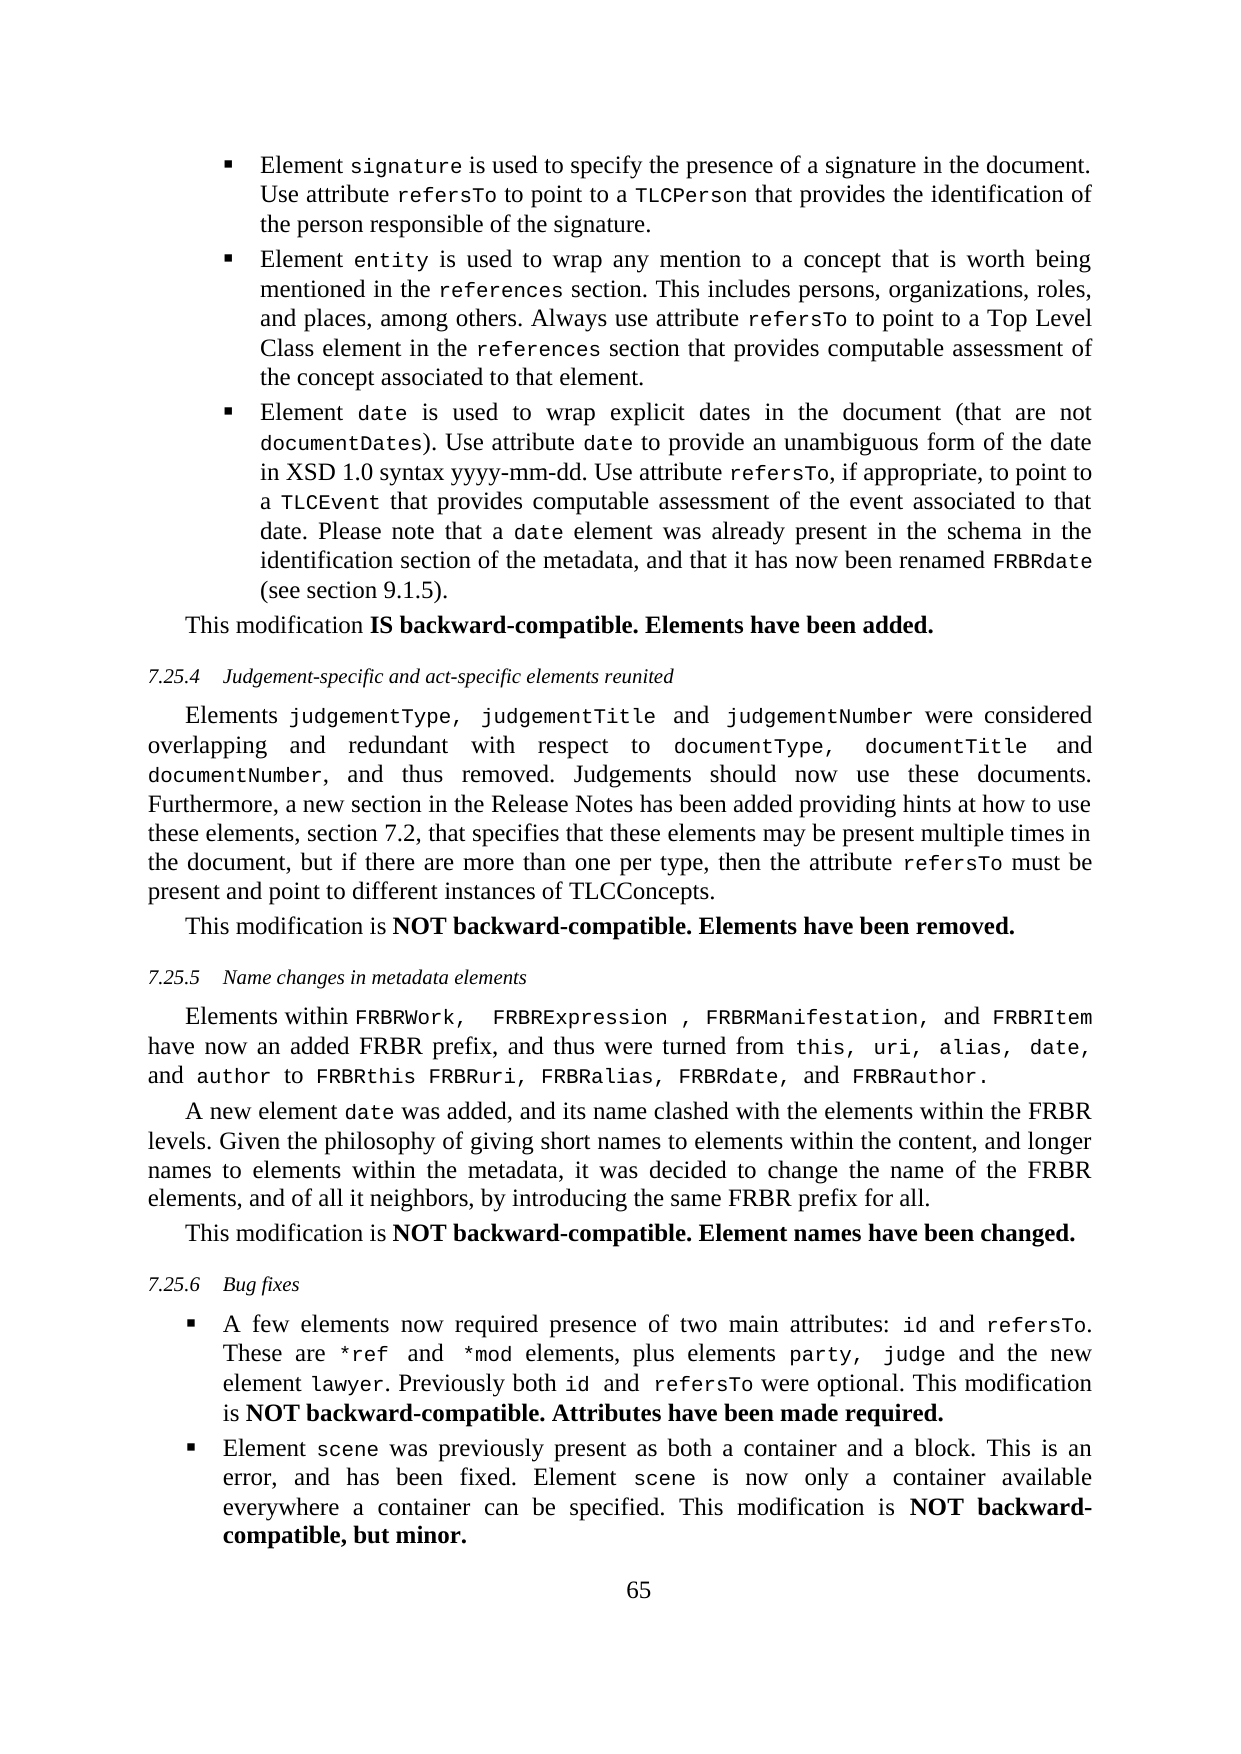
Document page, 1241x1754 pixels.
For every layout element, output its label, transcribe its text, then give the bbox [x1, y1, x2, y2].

subtitle Judgement-specific and act-specific elements reunited [148, 664, 1092, 688]
subtitle Name changes in metadata elements [148, 965, 1092, 989]
text Elements judgementType, judgementTitle and judgementNumber were considered overlapping and redundant with respect to documentType, documentTitle and documentNumber, and thus removed. Judgements should now use these documents. Furthermore, a new section in the Release Notes has been added providing hints at how to use these elements, section 7.2, that specifies that these elements may be present multiple times in the document, but if there are more than one per type, then the attribute refersTo must be present and point to different instances of TLCConcepts. [148, 700, 1092, 905]
list Element signature is used to specify the presence of a signature in the document. Use attribute refersTo to point to a TLCPerson that provides the identification of the person responsible of the signature. [222, 150, 1092, 238]
subtitle Bug fixes [148, 1272, 1092, 1296]
text This modification is NOT backward-compatible. Elements have been removed. [148, 911, 1092, 940]
list Element entity is used to wrap any mention to a concept that is worth being mentioned in the references section. This includes persons, organizations, roles, and places, among others. Always use attribute refersTo to point to a Top Level Class element in the references section that provides computable assessment of the concept associated to that element. [222, 244, 1092, 391]
text This modification is NOT backward-compatible. Element names have been changed. [148, 1218, 1092, 1247]
list A few elements now required presence of two main attributes: id and refersTo. These are *ref and *mod elements, plus elements party, judge and the new element lawyer. Previously both id and refersTo were optional. This modification is NOT backward-compatible. Attributes have been made required. [185, 1309, 1092, 1426]
list Element scene was previously present as both a container and a block. This is an error, and has been fixed. Element scene is now only a container available everywhere a container can be specified. This modification is NOT backward-compatible, but minor. [185, 1433, 1092, 1549]
text Elements within FRBRWork, FRBRExpression , FRBRManifestation, and FRBRItem have now an added FRBR prefix, and thus were turned from this, uri, alias, date, and author to FRBRthis FRBRuri, FRBRalias, FRBRdate, and FRBRauthor. [148, 1001, 1092, 1090]
text This modification IS backward-compatible. Elements have been added. [148, 610, 1092, 639]
text A new element date was added, and its name clashed with the elements within the FRBR levels. Given the philosophy of giving short names to elements within the content, and longer names to elements within the metadata, it was decided to change the name of the FRBR elements, and of all it neighbors, by introducing the same FRBR prefix for all. [148, 1096, 1092, 1212]
list Element date is used to wrap explicit dates in the document (that are not documentDates). Use attribute date to provide an unambiguous form of the date in XSD 1.0 syntax yyyy-mm-dd. Use attribute refersTo, if appropriate, to point to a TLCEvent that provides computable assessment of the event associated to that date. Please note that a date element was already present in the schema in the identification section of the metadata, and that it has now been renamed FRBRdate (see section 9.1.5). [222, 397, 1092, 604]
